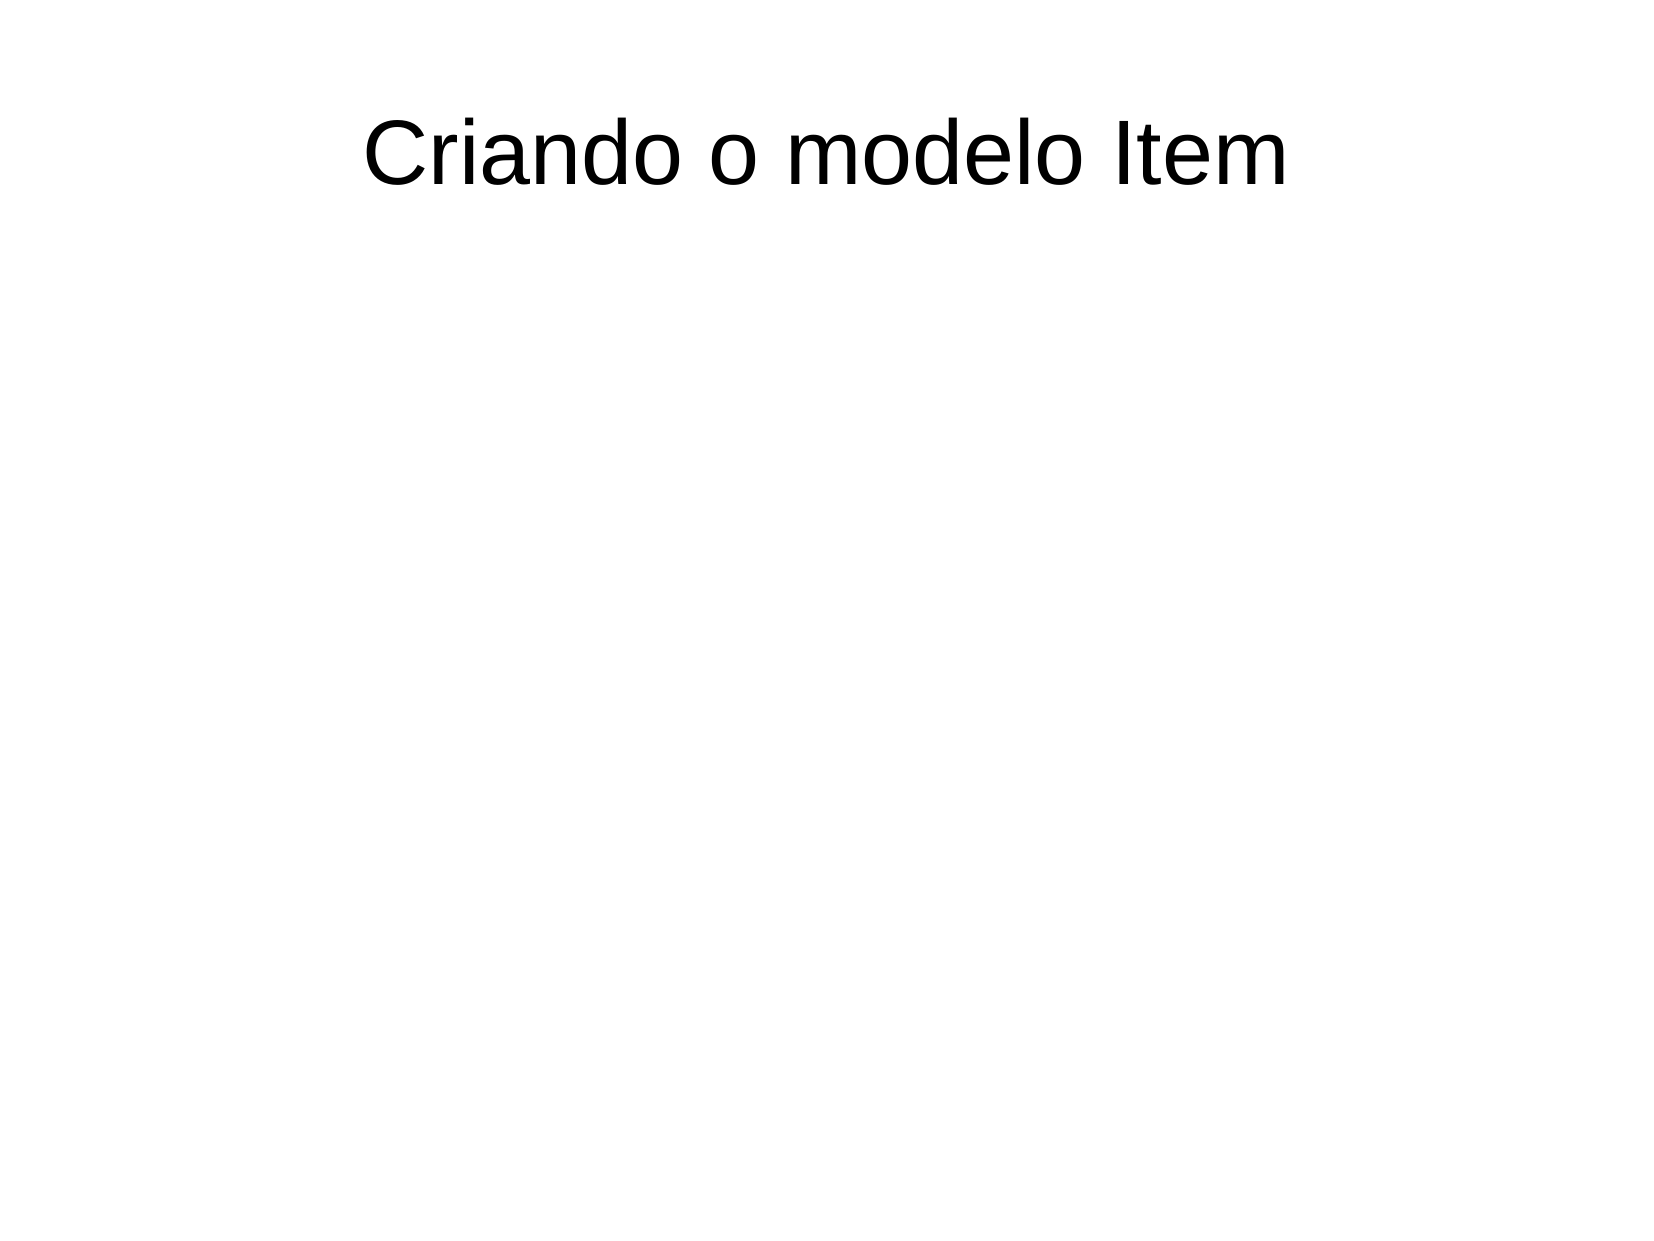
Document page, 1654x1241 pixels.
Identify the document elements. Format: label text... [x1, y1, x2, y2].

title Criando o modelo Item [82, 49, 1571, 257]
